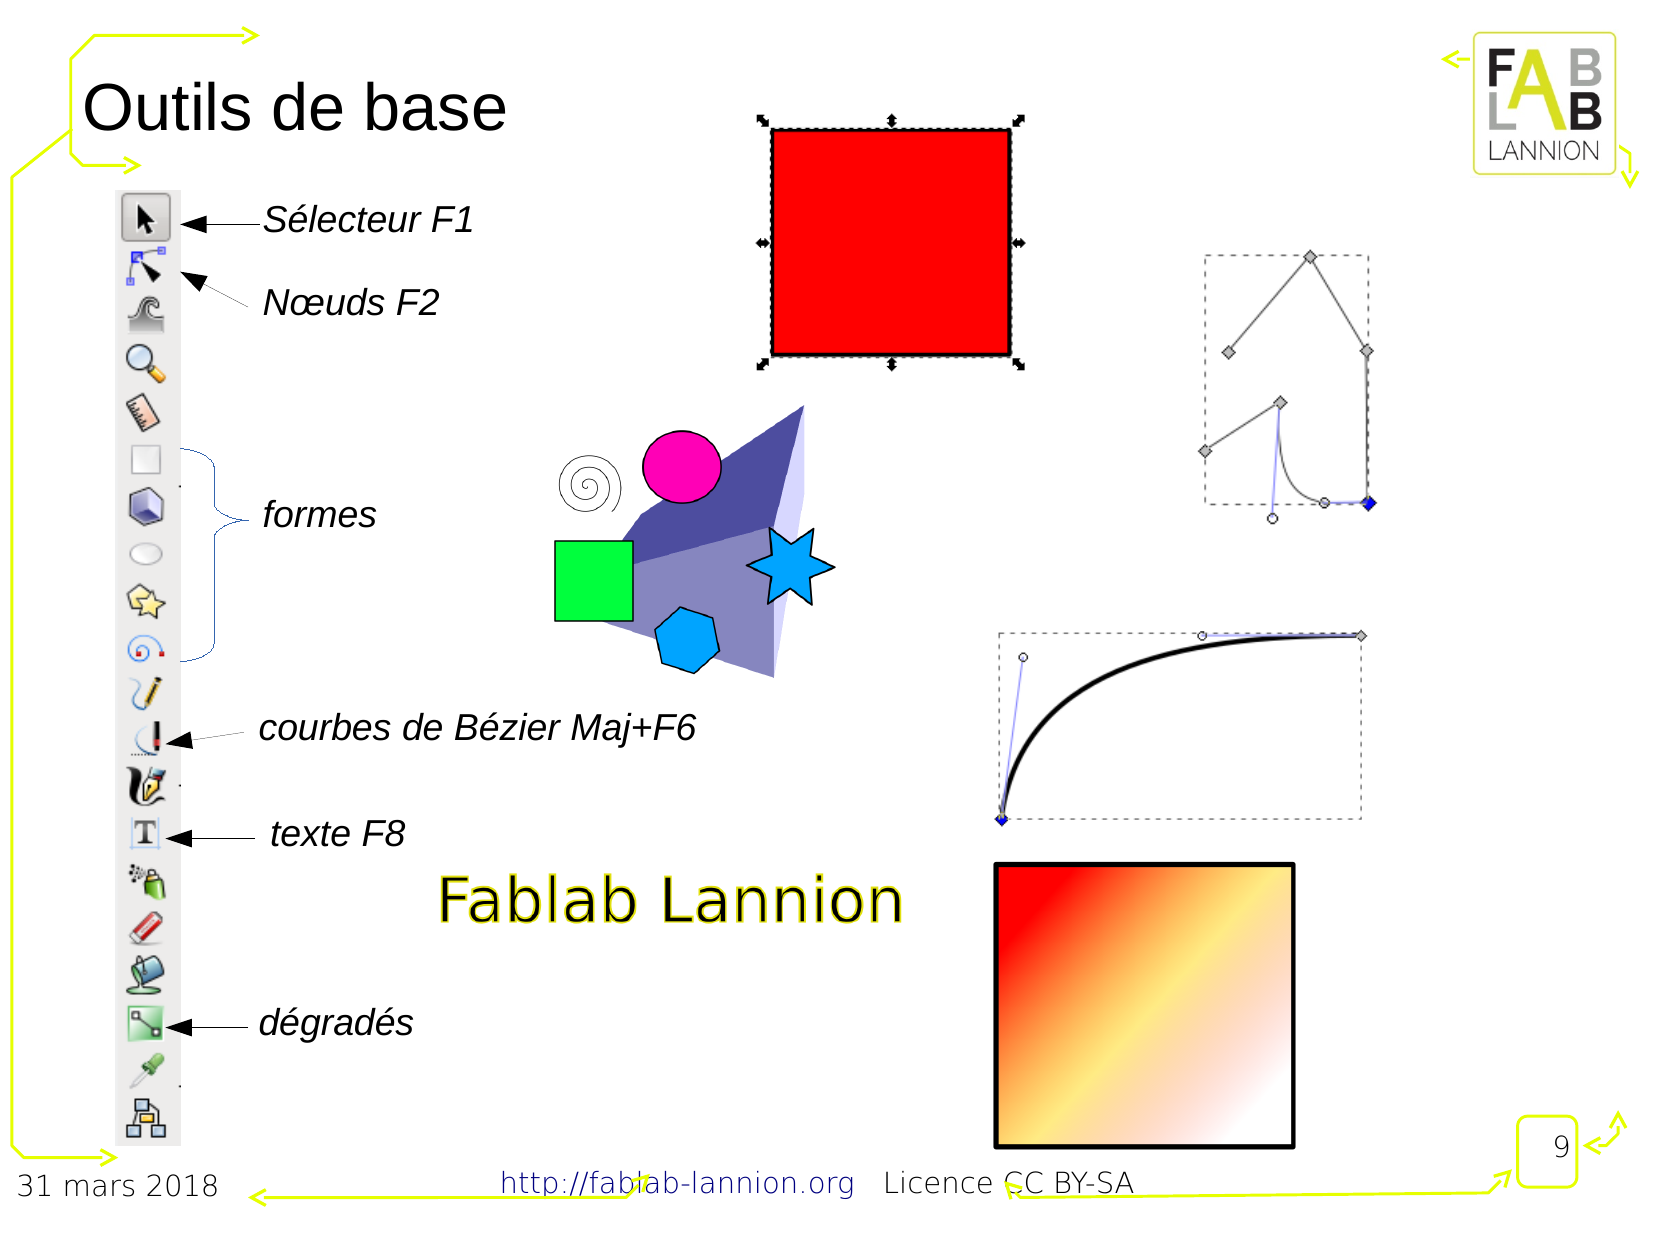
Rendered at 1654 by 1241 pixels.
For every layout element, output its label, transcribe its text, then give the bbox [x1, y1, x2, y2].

picture [736, 94, 1052, 390]
picture [531, 401, 869, 686]
text_box formes [248, 486, 393, 544]
text_box texte F8 [255, 805, 461, 905]
text_box dégradés [243, 994, 430, 1052]
picture [1470, 29, 1619, 178]
picture [1156, 236, 1418, 540]
text_box Sélecteur F1 [248, 191, 490, 249]
picture [434, 850, 922, 957]
picture [968, 602, 1394, 1166]
text_box courbes de Bézier Maj+F6 [243, 699, 712, 756]
picture [115, 190, 181, 1146]
title Outils de base [82, 49, 1441, 166]
text_box Nœuds F2 [248, 273, 455, 331]
